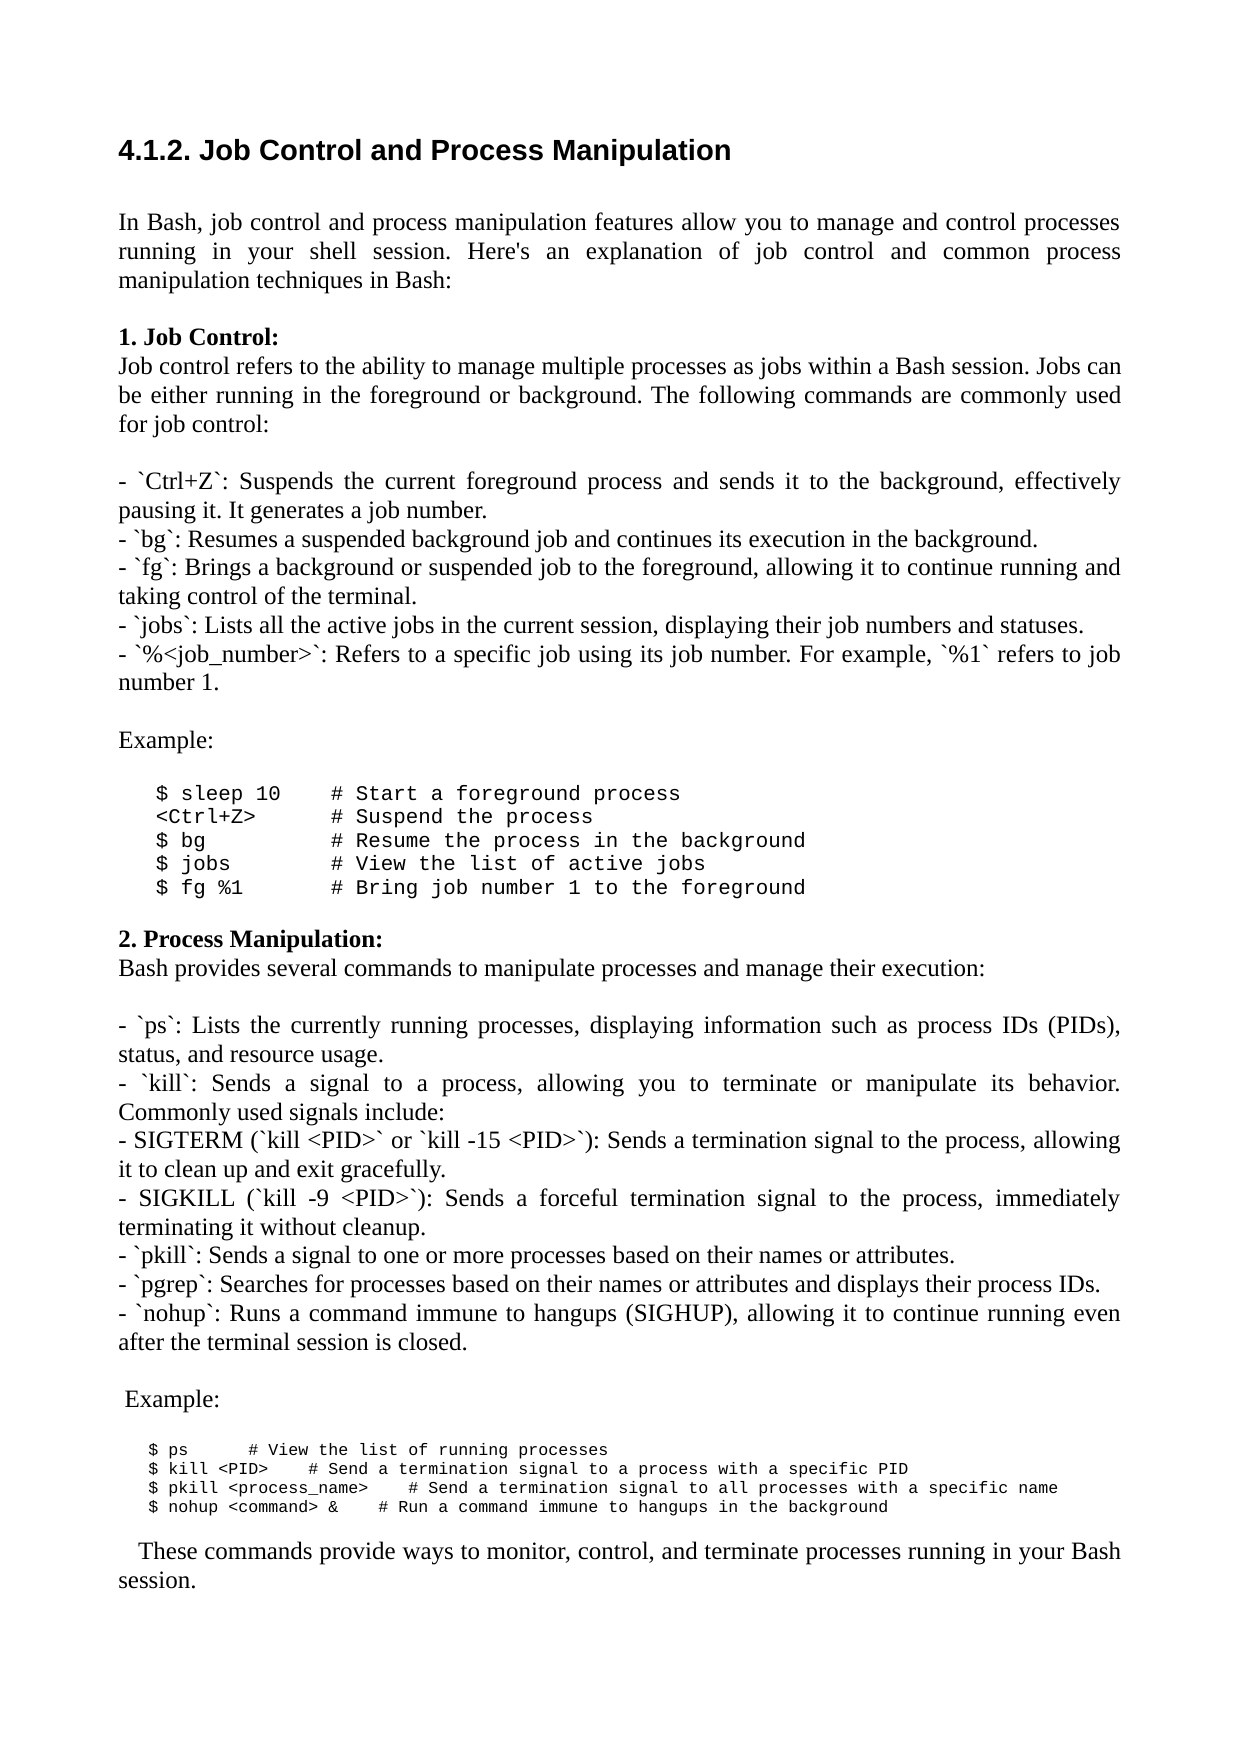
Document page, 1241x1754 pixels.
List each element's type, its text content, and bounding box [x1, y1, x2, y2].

text Example: [118, 1384, 1122, 1413]
text Bash provides several commands to manipulate processes and manage their execution: [118, 953, 1122, 982]
text - `pkill`: Sends a signal to one or more processes based on their names or attributes. [118, 1241, 1122, 1269]
text $ ps # View the list of running processes [118, 1442, 1122, 1461]
text 2. Process Manipulation: [118, 924, 1122, 953]
text - `nohup`: Runs a command immune to hangups (SIGHUP), allowing it to continue running even after the terminal session is closed. [118, 1298, 1122, 1356]
text Job control refers to the ability to manage multiple processes as jobs within a Bash session. Jobs can be either running in the foreground or background. The following commands are commonly used for job control: [118, 351, 1122, 437]
text These commands provide ways to monitor, control, and terminate processes running in your Bash session. [118, 1536, 1122, 1594]
subtitle 4.1.2. Job Control and Process Manipulation [118, 133, 1122, 166]
text - `fg`: Brings a background or suspended job to the foreground, allowing it to continue running and taking control of the terminal. [118, 552, 1122, 610]
text - SIGTERM (`kill <PID>` or `kill -15 <PID>`): Sends a termination signal to the process, allowing it to clean up and exit gracefully. [118, 1126, 1122, 1183]
text $ jobs # View the list of active jobs [118, 853, 1122, 877]
text Example: [118, 725, 1122, 754]
text - `pgrep`: Searches for processes based on their names or attributes and displays their process IDs. [118, 1269, 1122, 1298]
text <Ctrl+Z> # Suspend the process [118, 806, 1122, 830]
text - `kill`: Sends a signal to a process, allowing you to terminate or manipulate its behavior. Commonly used signals include: [118, 1068, 1122, 1126]
text $ fg %1 # Bring job number 1 to the foreground [118, 877, 1122, 901]
text 1. Job Control: [118, 322, 1122, 351]
text $ sleep 10 # Start a foreground process [118, 782, 1122, 806]
text - `Ctrl+Z`: Suspends the current foreground process and sends it to the background, effectively pausing it. It generates a job number. [118, 466, 1122, 524]
text - `ps`: Lists the currently running processes, displaying information such as process IDs (PIDs), status, and resource usage. [118, 1011, 1122, 1068]
text In Bash, job control and process manipulation features allow you to manage and control processes running in your shell session. Here's an explanation of job control and common process manipulation techniques in Bash: [118, 207, 1122, 294]
text $ pkill <process_name> # Send a termination signal to all processes with a specific name [118, 1479, 1122, 1498]
text $ kill <PID> # Send a termination signal to a process with a specific PID [118, 1461, 1122, 1479]
text $ nohup <command> & # Run a command immune to hangups in the background [118, 1498, 1122, 1517]
text - `%<job_number>`: Refers to a specific job using its job number. For example, `%1` refers to job number 1. [118, 639, 1122, 696]
text - SIGKILL (`kill -9 <PID>`): Sends a forceful termination signal to the process, immediately terminating it without cleanup. [118, 1183, 1122, 1241]
text - `bg`: Resumes a suspended background job and continues its execution in the background. [118, 524, 1122, 552]
text $ bg # Resume the process in the background [118, 830, 1122, 853]
text - `jobs`: Lists all the active jobs in the current session, displaying their job numbers and statuses. [118, 610, 1122, 639]
